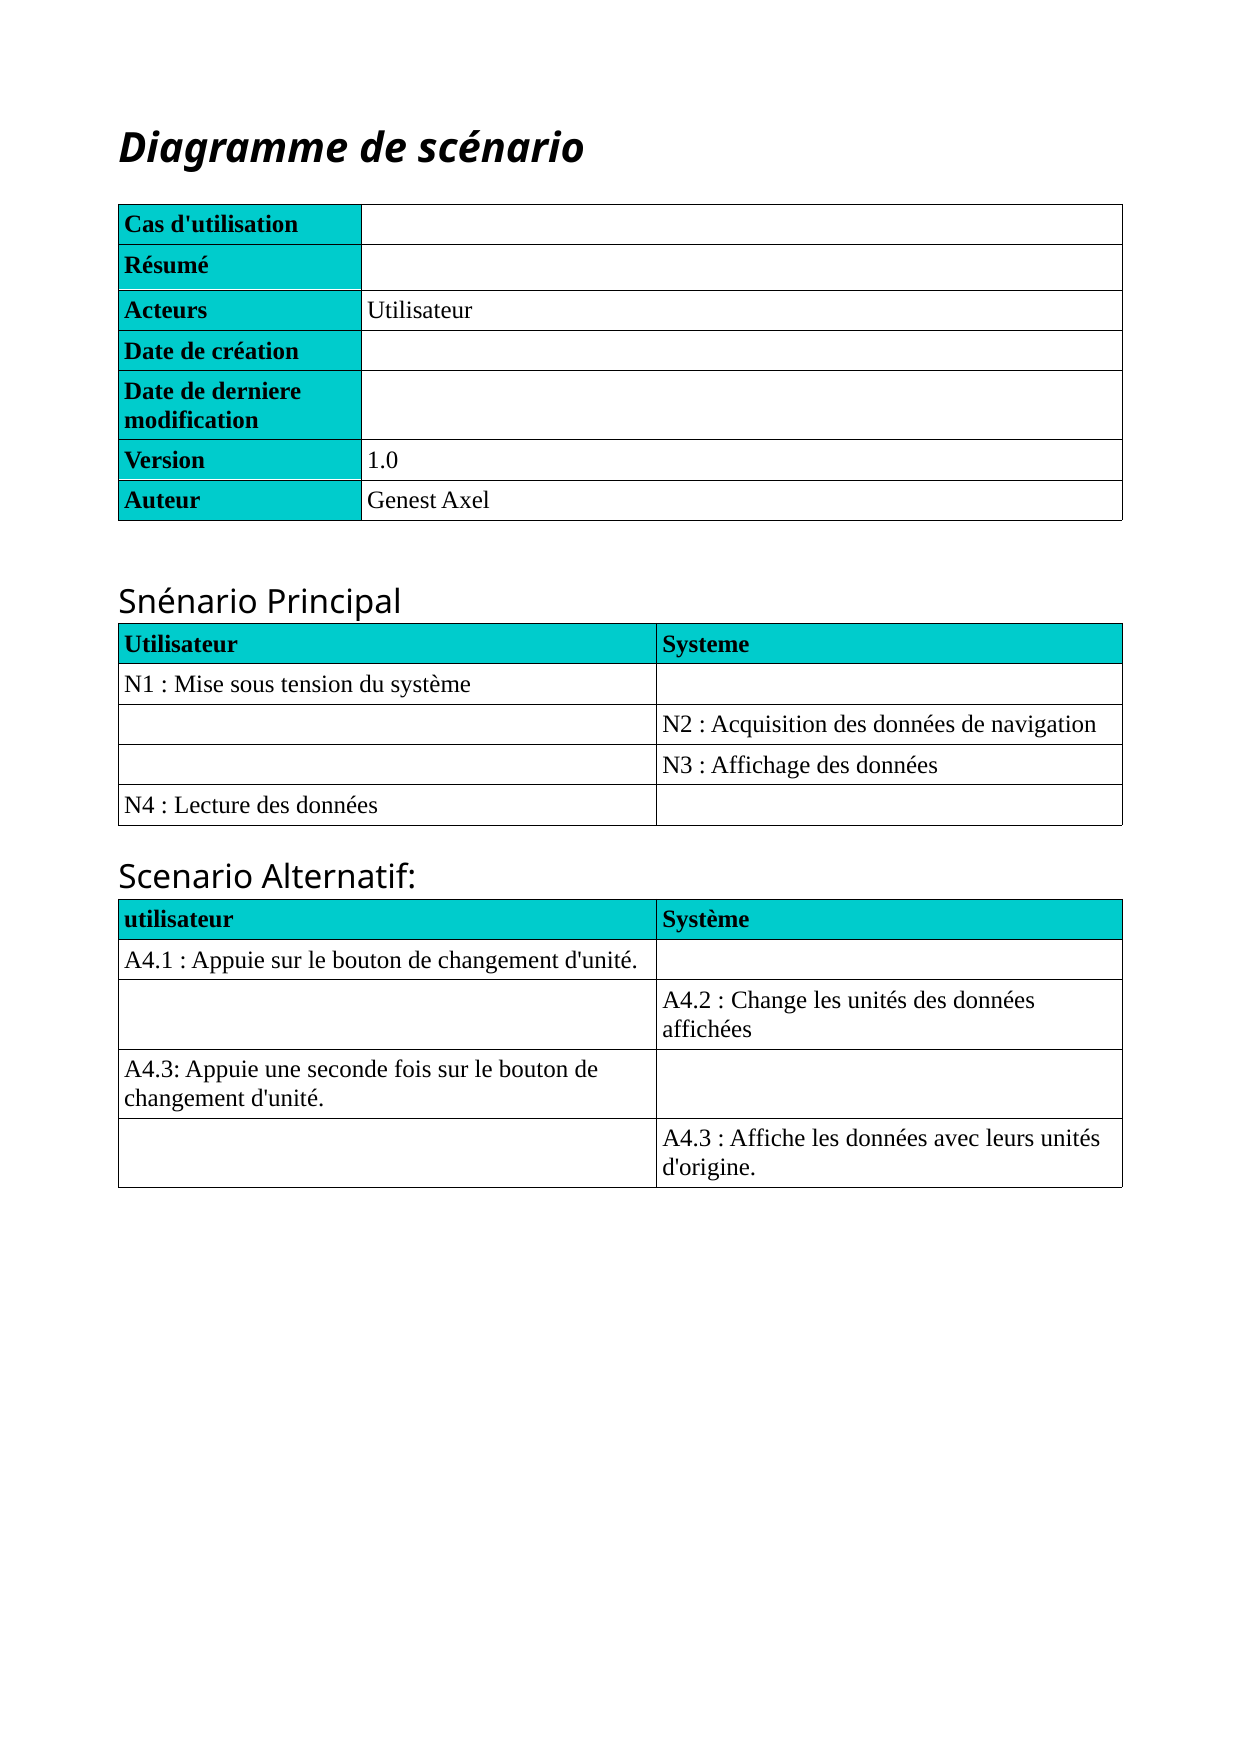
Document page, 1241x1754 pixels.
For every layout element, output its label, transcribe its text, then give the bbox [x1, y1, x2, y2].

table_cell Date de derniere modification [119, 371, 361, 439]
table_cell [119, 1119, 656, 1187]
table_cell [119, 745, 656, 784]
table_cell [119, 980, 656, 1048]
text Snénario Principal [118, 577, 1122, 623]
table_cell 1.0 [362, 440, 1122, 479]
text Scenario Alternatif: [118, 853, 1122, 899]
table_header Systeme [657, 624, 1122, 663]
table_cell N4 : Lecture des données [119, 785, 656, 824]
table_cell [657, 785, 1122, 824]
table_cell A4.3: Appuie une seconde fois sur le bouton de changement d'unité. [119, 1050, 656, 1117]
text Diagramme de scénario [118, 118, 1122, 175]
table_header Utilisateur [119, 624, 656, 663]
table_cell [657, 664, 1122, 703]
table_cell N1 : Mise sous tension du système [119, 664, 656, 703]
table_cell Acteurs [119, 291, 361, 330]
table_cell Résumé [119, 245, 361, 289]
table_cell Date de création [119, 331, 361, 370]
table_cell [362, 245, 1122, 289]
table_cell N2 : Acquisition des données de navigation [657, 705, 1122, 744]
table_cell A4.3 : Affiche les données avec leurs unités d'origine. [657, 1119, 1122, 1187]
table_cell A4.1 : Appuie sur le bouton de changement d'unité. [119, 940, 656, 979]
table_cell Utilisateur [362, 291, 1122, 330]
table_cell [657, 1050, 1122, 1117]
table_header Système [657, 900, 1122, 939]
table_header Cas d'utilisation [119, 205, 361, 244]
table_cell [657, 940, 1122, 979]
table_cell N3 : Affichage des données [657, 745, 1122, 784]
table_cell Version [119, 440, 361, 479]
table_header utilisateur [119, 900, 656, 939]
table_cell Genest Axel [362, 481, 1122, 520]
table_cell [362, 331, 1122, 370]
table_cell A4.2 : Change les unités des données affichées [657, 980, 1122, 1048]
table_cell [119, 705, 656, 744]
table_cell [362, 371, 1122, 439]
table_header [362, 205, 1122, 244]
table_cell Auteur [119, 481, 361, 520]
